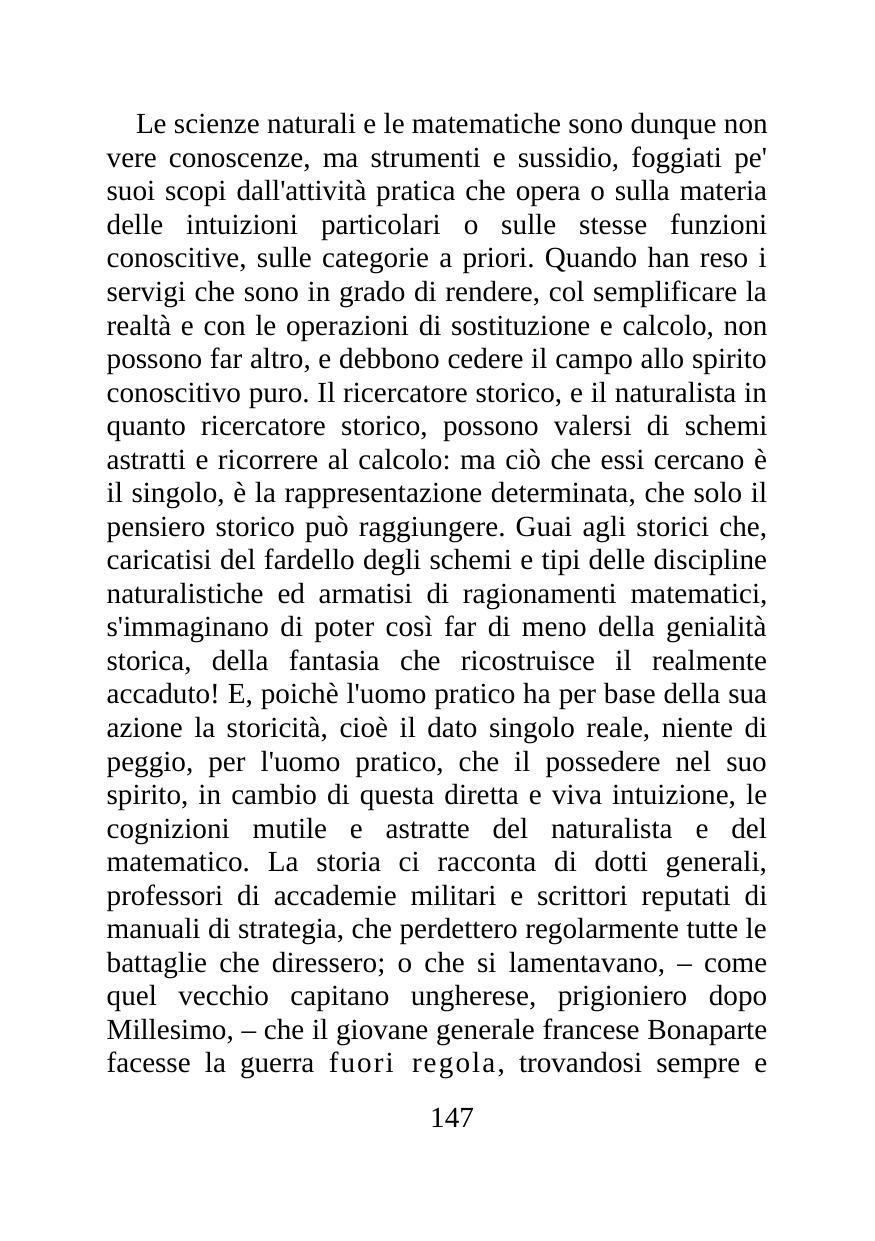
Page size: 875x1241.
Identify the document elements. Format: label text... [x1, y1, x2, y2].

text Le scienze naturali e le matematiche sono dunque non vere conoscenze, ma strumenti e sussidio, foggiati pe' suoi scopi dall'attività pratica che opera o sulla materia delle intuizioni particolari o sulle stesse funzioni conoscitive, sulle categorie a priori. Quando han reso i servigi che sono in grado di rendere, col semplificare la realtà e con le operazioni di sostituzione e calcolo, non possono far altro, e debbono cedere il campo allo spirito conoscitivo puro. Il ricercatore storico, e il naturalista in quanto ricercatore storico, possono valersi di schemi astratti e ricorrere al calcolo: ma ciò che essi cercano è il singolo, è la rappresentazione determinata, che solo il pensiero storico può raggiungere. Guai agli storici che, caricatisi del fardello degli schemi e tipi delle discipline naturalistiche ed armatisi di ragionamenti matematici, s'immaginano di poter così far di meno della genialità storica, della fantasia che ricostruisce il realmente accaduto! E, poichè l'uomo pratico ha per base della sua azione la storicità, cioè il dato singolo reale, niente di peggio, per l'uomo pratico, che il possedere nel suo spirito, in cambio di questa diretta e viva intuizione, le cognizioni mutile e astratte del naturalista e del matematico. La storia ci racconta di dotti generali, professori di accademie militari e scrittori reputati di manuali di strategia, che perdettero regolarmente tutte le battaglie che diressero; o che si lamentavano, ‒ come quel vecchio capitano ungherese, prigioniero dopo Millesimo, ‒ che il giovane generale francese Bonaparte facesse la guerra fuori regola, trovandosi sempre e [106, 106, 768, 1079]
